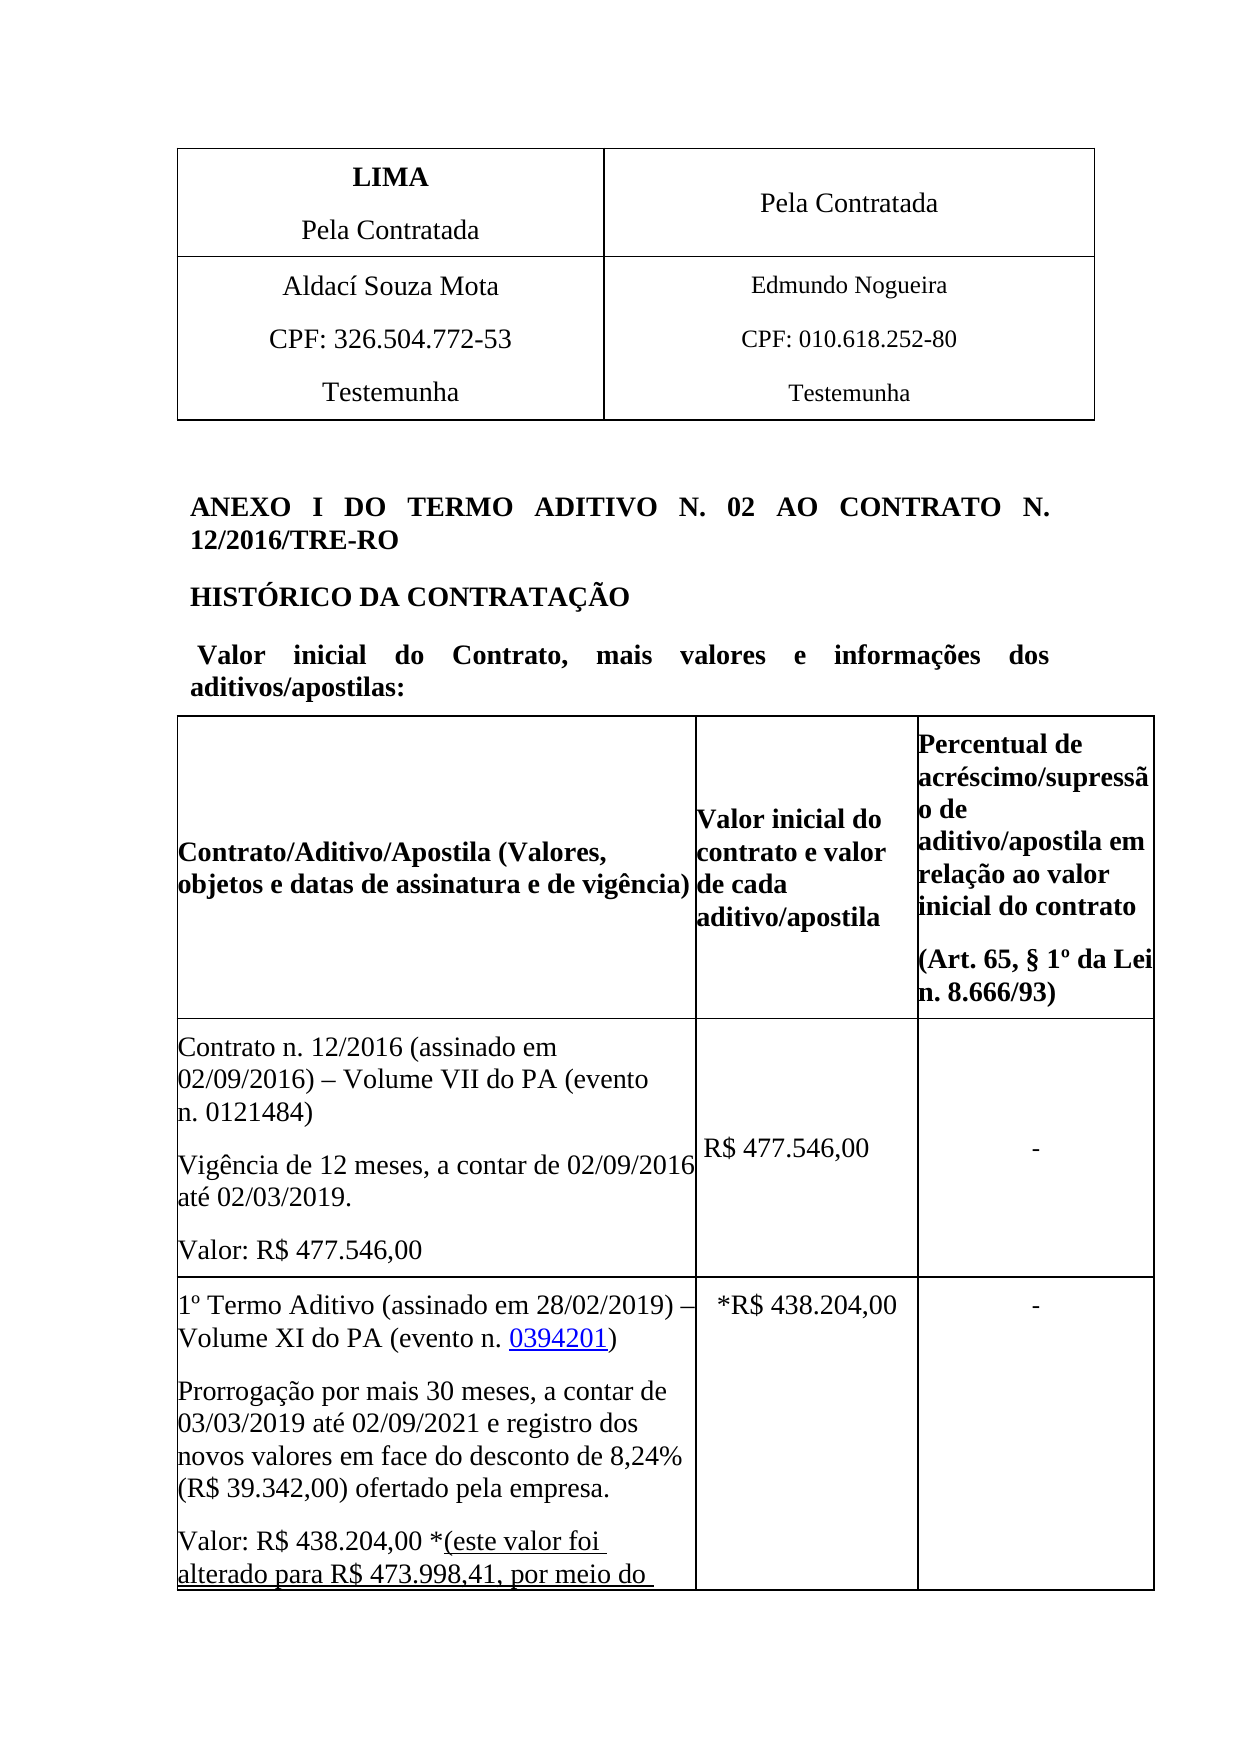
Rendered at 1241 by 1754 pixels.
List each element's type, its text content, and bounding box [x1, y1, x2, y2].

table_cell Edmundo Nogueira CPF: 010.618.252-80 Testemunha [605, 257, 1094, 419]
table_cell Contrato n. 12/2016 (assinado em 02/09/2016) – Volume VII do PA (evento n. 0121484) Vigência de 12 meses, a contar de 02/09/2016 até 02/03/2019. Valor: R$ 477.546,00 [178, 1019, 695, 1276]
table_cell 1º Termo Aditivo (assinado em 28/02/2019) – Volume XI do PA (evento n. 0394201) Prorrogação por mais 30 meses, a contar de 03/03/2019 até 02/09/2021 e registro dos novos valores em face do desconto de 8,24% (R$ 39.342,00) ofertado pela empresa. Valor: R$ 438.204,00 *(este valor foi alterado para R$ 473.998,41, por meio do [178, 1278, 695, 1589]
text Valor inicial do Contrato, mais valores e informações dos aditivos/apostilas: [190, 638, 1051, 702]
table_cell Aldací Souza Mota CPF: 326.504.772-53 Testemunha [178, 257, 603, 419]
table_header Contrato/Aditivo/Apostila (Valores, objetos e datas de assinatura e de vigência) [178, 717, 695, 1018]
table_header Valor inicial do contrato e valor de cada aditivo/apostila [697, 717, 917, 1018]
table_cell *R$ 438.204,00 [697, 1278, 917, 1589]
table_cell LIMA Pela Contratada [178, 149, 603, 256]
table_cell R$ 477.546,00 [697, 1019, 917, 1276]
table_cell - [919, 1019, 1153, 1276]
table_header Percentual de acréscimo/supressão de aditivo/apostila em relação ao valor inicial do contrato (Art. 65, § 1º da Lei n. 8.666/93) [919, 717, 1153, 1018]
text ANEXO I DO TERMO ADITIVO N. 02 AO CONTRATO N. 12/2016/TRE-RO [190, 491, 1051, 555]
table_cell - [919, 1278, 1153, 1589]
table_cell Pela Contratada [605, 149, 1094, 256]
text HISTÓRICO DA CONTRATAÇÃO [190, 580, 1051, 613]
